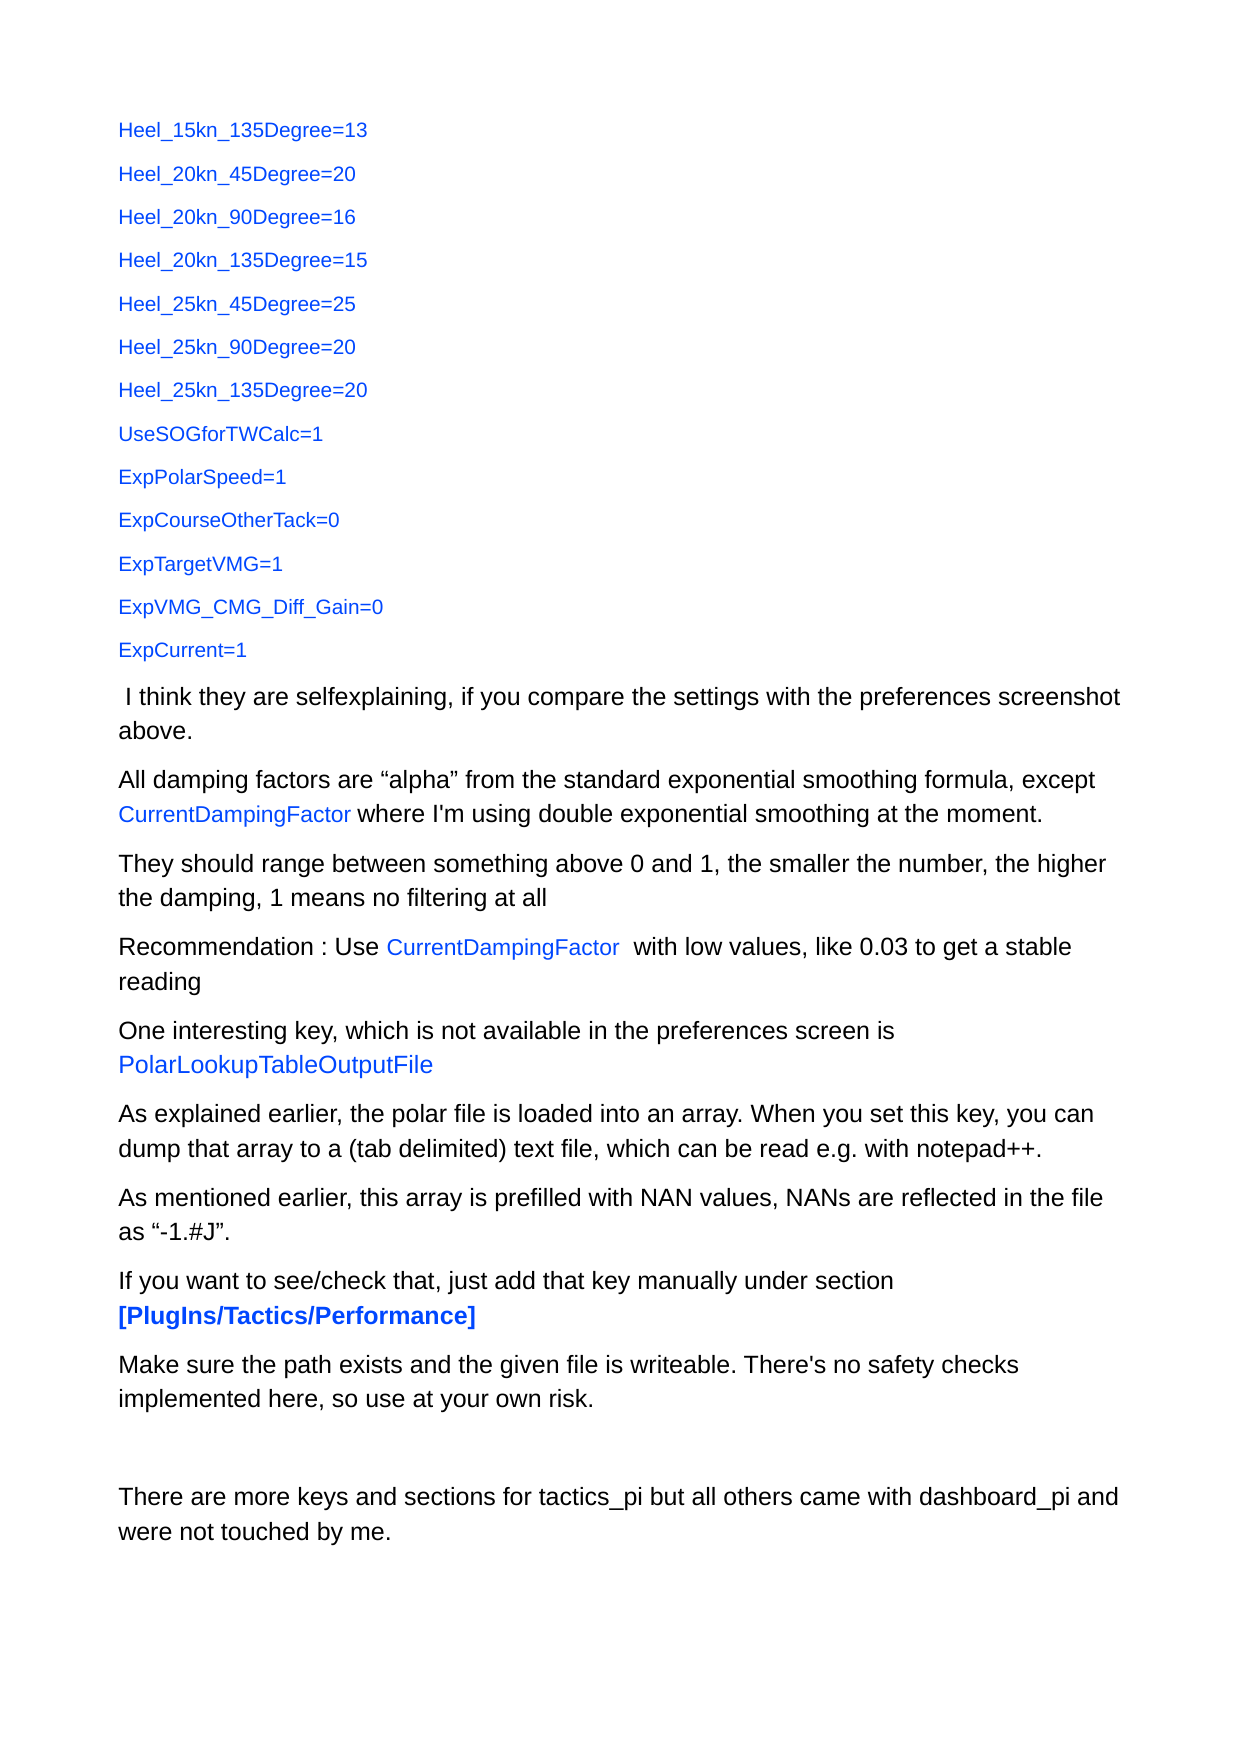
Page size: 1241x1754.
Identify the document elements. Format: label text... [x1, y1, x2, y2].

text As mentioned earlier, this array is prefilled with NAN values, NANs are reflected in the file as “-1.#J”. [118, 1183, 1122, 1246]
text Heel_20kn_135Degree=15 [118, 248, 1122, 272]
text ExpPolarSpeed=1 [118, 465, 1122, 489]
text All damping factors are “alpha” from the standard exponential smoothing formula, except CurrentDampingFactor where I'm using double exponential smoothing at the moment. [118, 765, 1122, 828]
text One interesting key, which is not available in the preferences screen is PolarLookupTableOutputFile [118, 1016, 1122, 1079]
text UseSOGforTWCalc=1 [118, 421, 1122, 445]
text As explained earlier, the polar file is loaded into an array. When you set this key, you can dump that array to a (tab delimited) text file, which can be read e.g. with notepad++. [118, 1099, 1122, 1162]
text Heel_20kn_90Degree=16 [118, 205, 1122, 229]
text ExpCourseOtherTack=0 [118, 508, 1122, 532]
text If you want to see/check that, just add that key manually under section [PlugIns/Tactics/Performance] [118, 1266, 1122, 1329]
text They should range between something above 0 and 1, the smaller the number, the higher the damping, 1 means no filtering at all [118, 848, 1122, 912]
text Recommendation : Use CurrentDampingFactor with low values, like 0.03 to get a stable reading [118, 932, 1122, 995]
text Heel_20kn_45Degree=20 [118, 161, 1122, 185]
text ExpTargetVMG=1 [118, 551, 1122, 575]
text ExpCurrent=1 [118, 638, 1122, 662]
text Heel_25kn_45Degree=25 [118, 291, 1122, 315]
text I think they are selfexplaining, if you compare the settings with the preferences screenshot above. [118, 681, 1122, 745]
text There are more keys and sections for tactics_pi but all others came with dashboard_pi and were not touched by me. [118, 1482, 1122, 1546]
text ExpVMG_CMG_Diff_Gain=0 [118, 595, 1122, 619]
text Heel_25kn_90Degree=20 [118, 335, 1122, 359]
text Heel_15kn_135Degree=13 [118, 118, 1122, 142]
text Make sure the path exists and the given file is writeable. There's no safety checks implemented here, so use at your own risk. [118, 1350, 1122, 1413]
text Heel_25kn_135Degree=20 [118, 378, 1122, 402]
